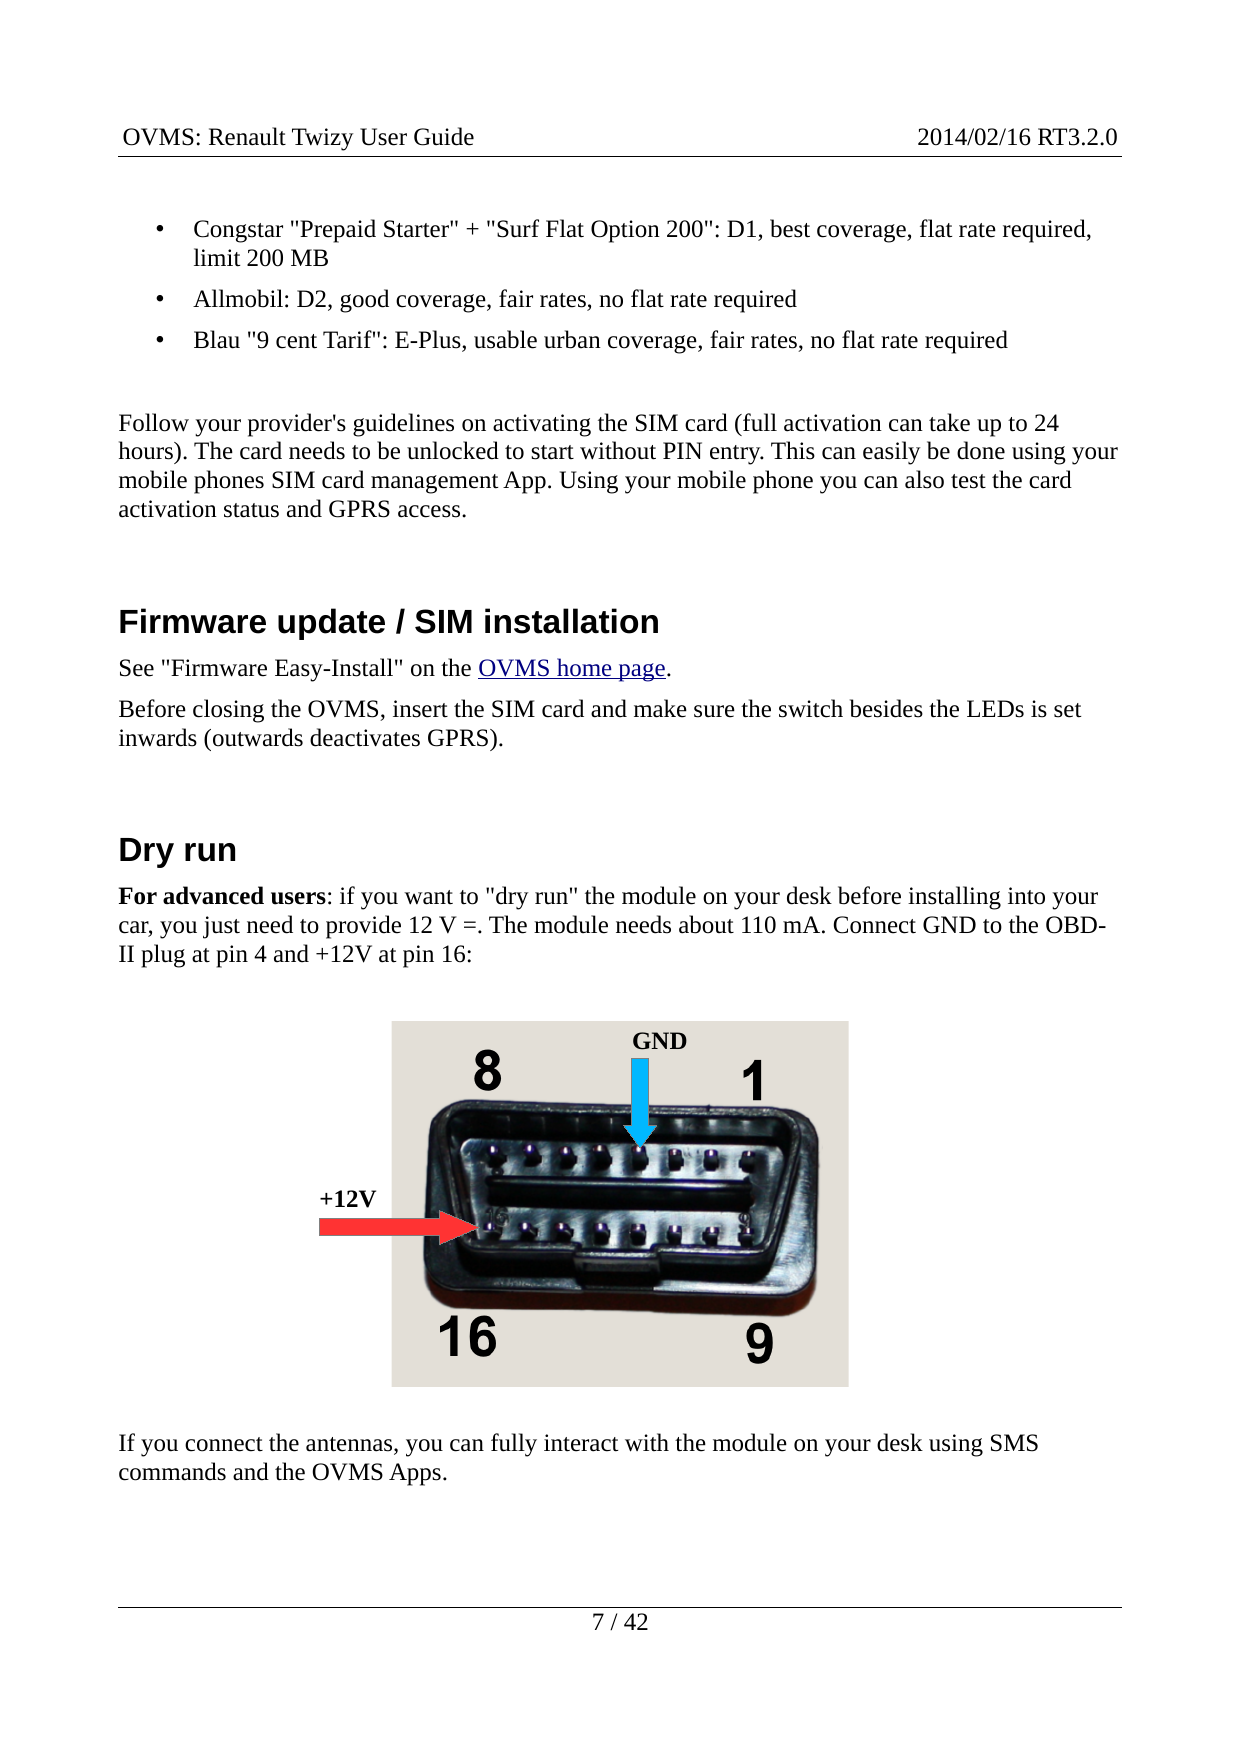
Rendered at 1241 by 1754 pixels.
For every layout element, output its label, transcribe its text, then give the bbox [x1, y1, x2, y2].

list Blau "9 cent Tarif": E-Plus, usable urban coverage, fair rates, no flat rate required [156, 325, 1122, 354]
text Follow your provider's guidelines on activating the SIM card (full activation can take up to 24 hours). The card needs to be unlocked to start without PIN entry. This can easily be done using your mobile phones SIM card management App. Using your mobile phone you can also test the card activation status and GPRS access. [118, 408, 1122, 523]
list Congstar "Prepaid Starter" + "Surf Flat Option 200": D1, best coverage, flat rate required, limit 200 MB [156, 214, 1122, 271]
text Before closing the OVMS, insert the SIM card and make sure the switch besides the LEDs is set inwards (outwards deactivates GPRS). [118, 694, 1122, 751]
subtitle Firmware update / SIM installation [118, 601, 1122, 640]
text See "Firmware Easy-Install" on the OVMS home page. [118, 653, 1122, 681]
picture [391, 1021, 849, 1387]
text If you connect the antennas, you can fully interact with the module on your desk using SMS commands and the OVMS Apps. [118, 1428, 1122, 1486]
subtitle Dry run [118, 830, 1122, 869]
text For advanced users: if you want to "dry run" the module on your desk before installing into your car, you just need to provide 12 V =. The module needs about 110 mA. Connect GND to the OBD-II plug at pin 4 and +12V at pin 16: [118, 881, 1122, 967]
list Allmobil: D2, good coverage, fair rates, no flat rate required [156, 284, 1122, 313]
